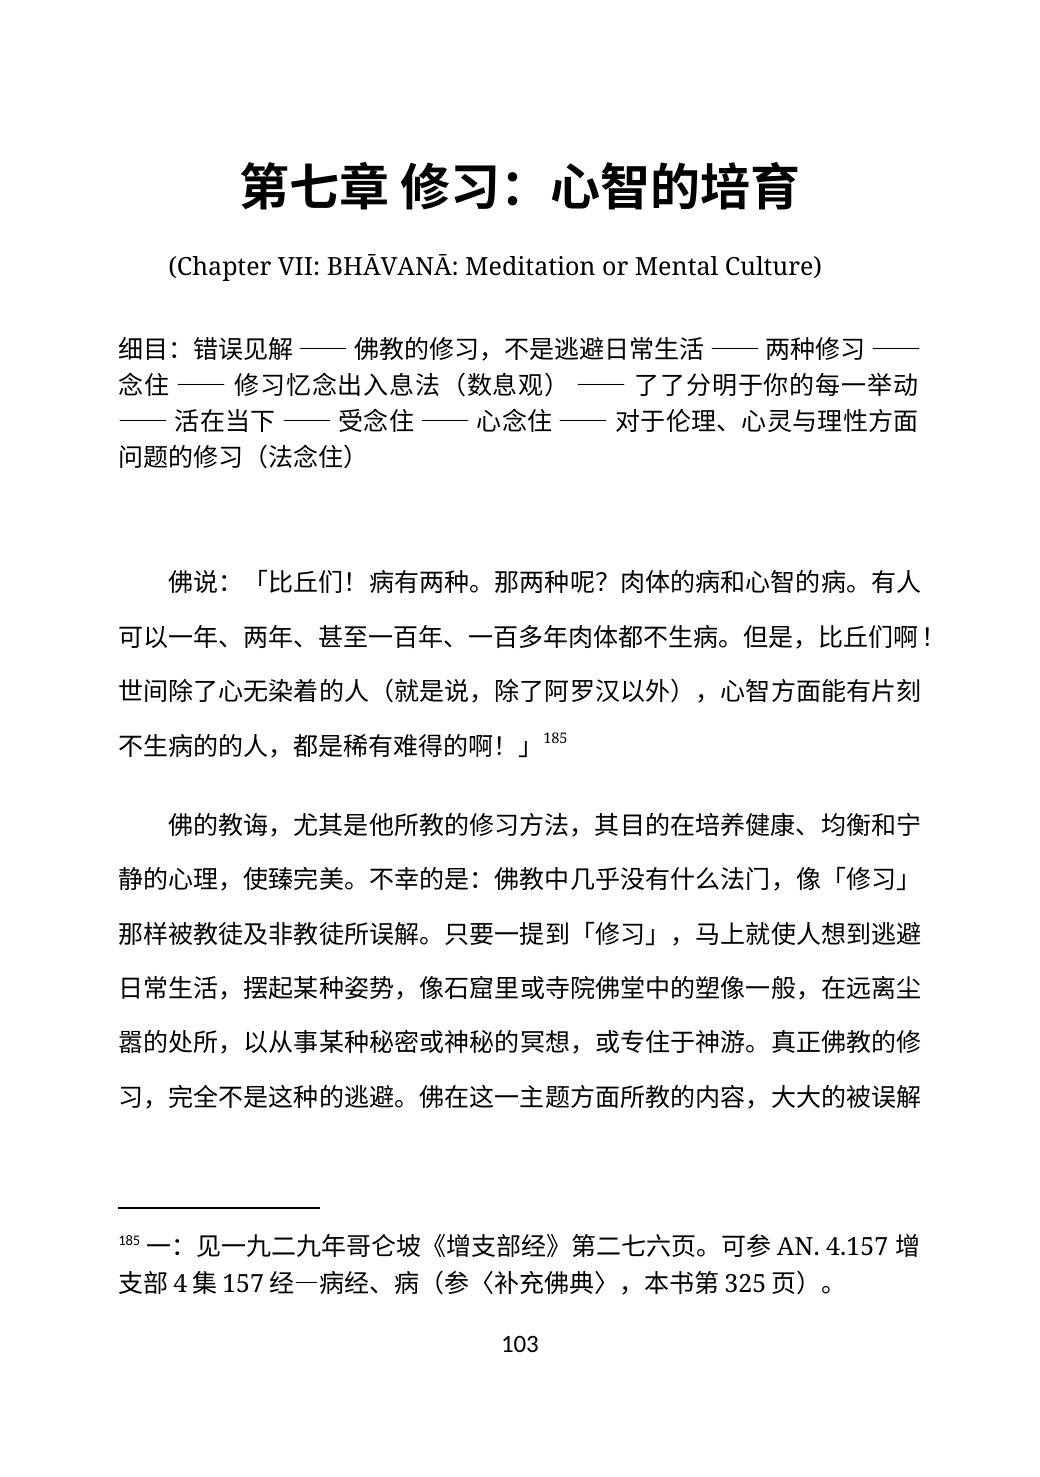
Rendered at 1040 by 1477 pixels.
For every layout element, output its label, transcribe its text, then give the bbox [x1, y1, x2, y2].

text (Chapter VII: BHĀVANĀ: Meditation or Mental Culture) [118, 249, 921, 283]
text 佛的教诲，尤其是他所教的修习方法，其目的在培养健康、均衡和宁静的心理，使臻完美。不幸的是：佛教中几乎没有什么法门，像「修习」那样被教徒及非教徒所误解。只要一提到「修习」，马上就使人想到逃避日常生活，摆起某种姿势，像石窟里或寺院佛堂中的塑像一般，在远离尘嚣的处所，以从事某种秘密或神秘的冥想，或专住于神游。真正佛教的修习，完全不是这种的逃避。佛在这一主题方面所教的内容，大大的被误解 [118, 805, 921, 1113]
text 佛说：「比丘们！病有两种。那两种呢？肉体的病和心智的病。有人可以一年、两年、甚至一百年、一百多年肉体都不生病。但是，比丘们啊！世间除了心无染着的人（就是说，除了阿罗汉以外），心智方面能有片刻不生病的的人，都是稀有难得的啊！」 [118, 563, 921, 762]
text 一：见一九二九年哥仑坡《增支部经》第二七六页。可参AN. 4.157 增支部4集157经—病经、病（参〈补充佛典〉，本书第325页）。 [118, 1227, 921, 1299]
text 细目：错误见解 —— 佛教的修习，不是逃避日常生活 —— 两种修习 —— 念住 —— 修习忆念出入息法（数息观） —— 了了分明于你的每一举动 —— 活在当下 —— 受念住 —— 心念住 —— 对于伦理、心灵与理性方面问题的修习（法念住） [118, 329, 921, 474]
subtitle 第七章 修习：心智的培育 [118, 147, 921, 220]
